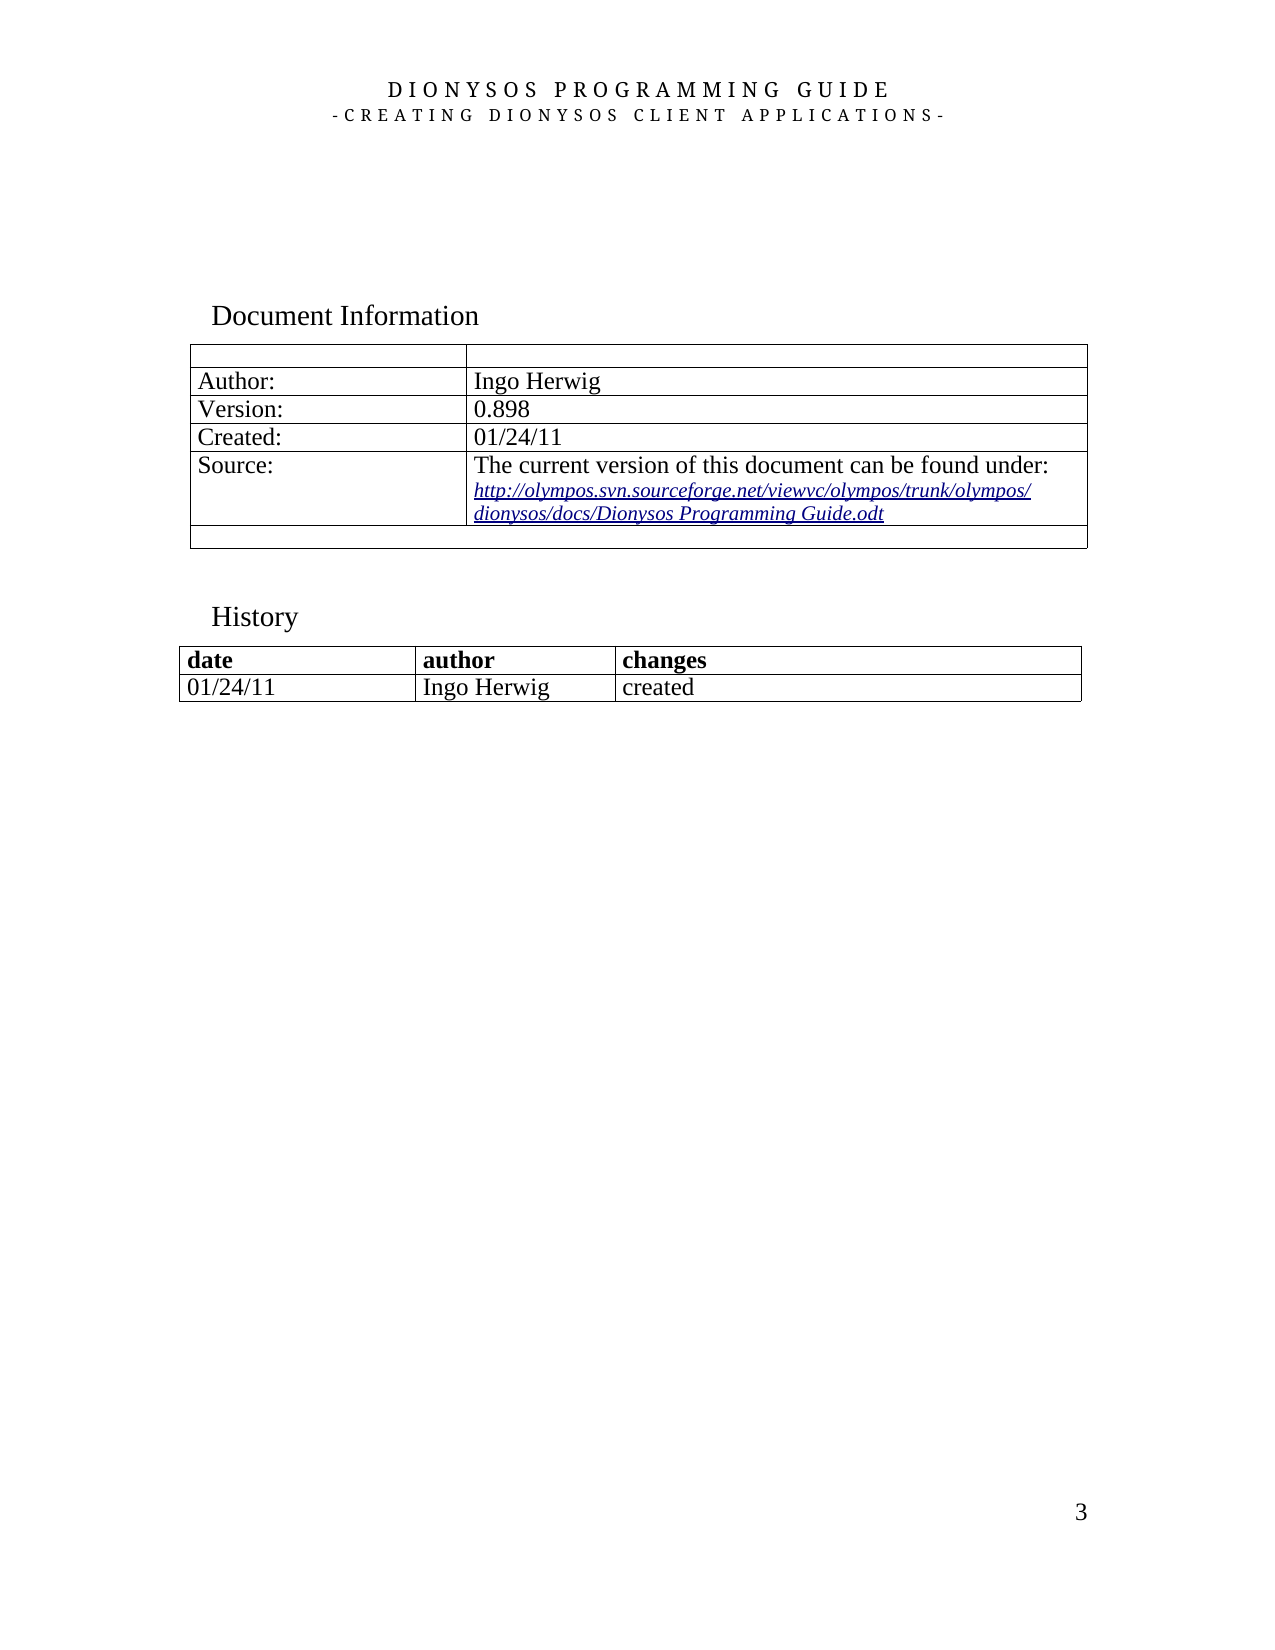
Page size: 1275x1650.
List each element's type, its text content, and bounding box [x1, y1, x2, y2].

table_cell 01/24/11 [180, 675, 415, 701]
table_cell Ingo Herwig [467, 368, 1087, 395]
table_cell [191, 526, 1087, 548]
table_header date [180, 647, 415, 673]
table_cell Source: [191, 452, 466, 525]
table_cell Ingo Herwig [416, 675, 615, 701]
table_cell 01/24/11 [467, 424, 1087, 451]
table_header author [416, 647, 615, 673]
table_cell created [616, 675, 1081, 701]
table_cell Created: [191, 424, 466, 451]
table_header [191, 345, 466, 367]
table_header [467, 345, 1087, 367]
table_cell Author: [191, 368, 466, 395]
table_cell The current version of this document can be found under: http://olympos.svn.sourceforge.net/viewvc/olympos/trunk/olympos/dionysos/docs/Dionysos Programming Guide.odt [467, 452, 1087, 525]
subtitle History [187, 601, 1087, 633]
table_header changes [616, 647, 1081, 673]
subtitle Document Information [187, 299, 1087, 332]
table_cell 0.898 [467, 396, 1087, 423]
table_cell Version: [191, 396, 466, 423]
